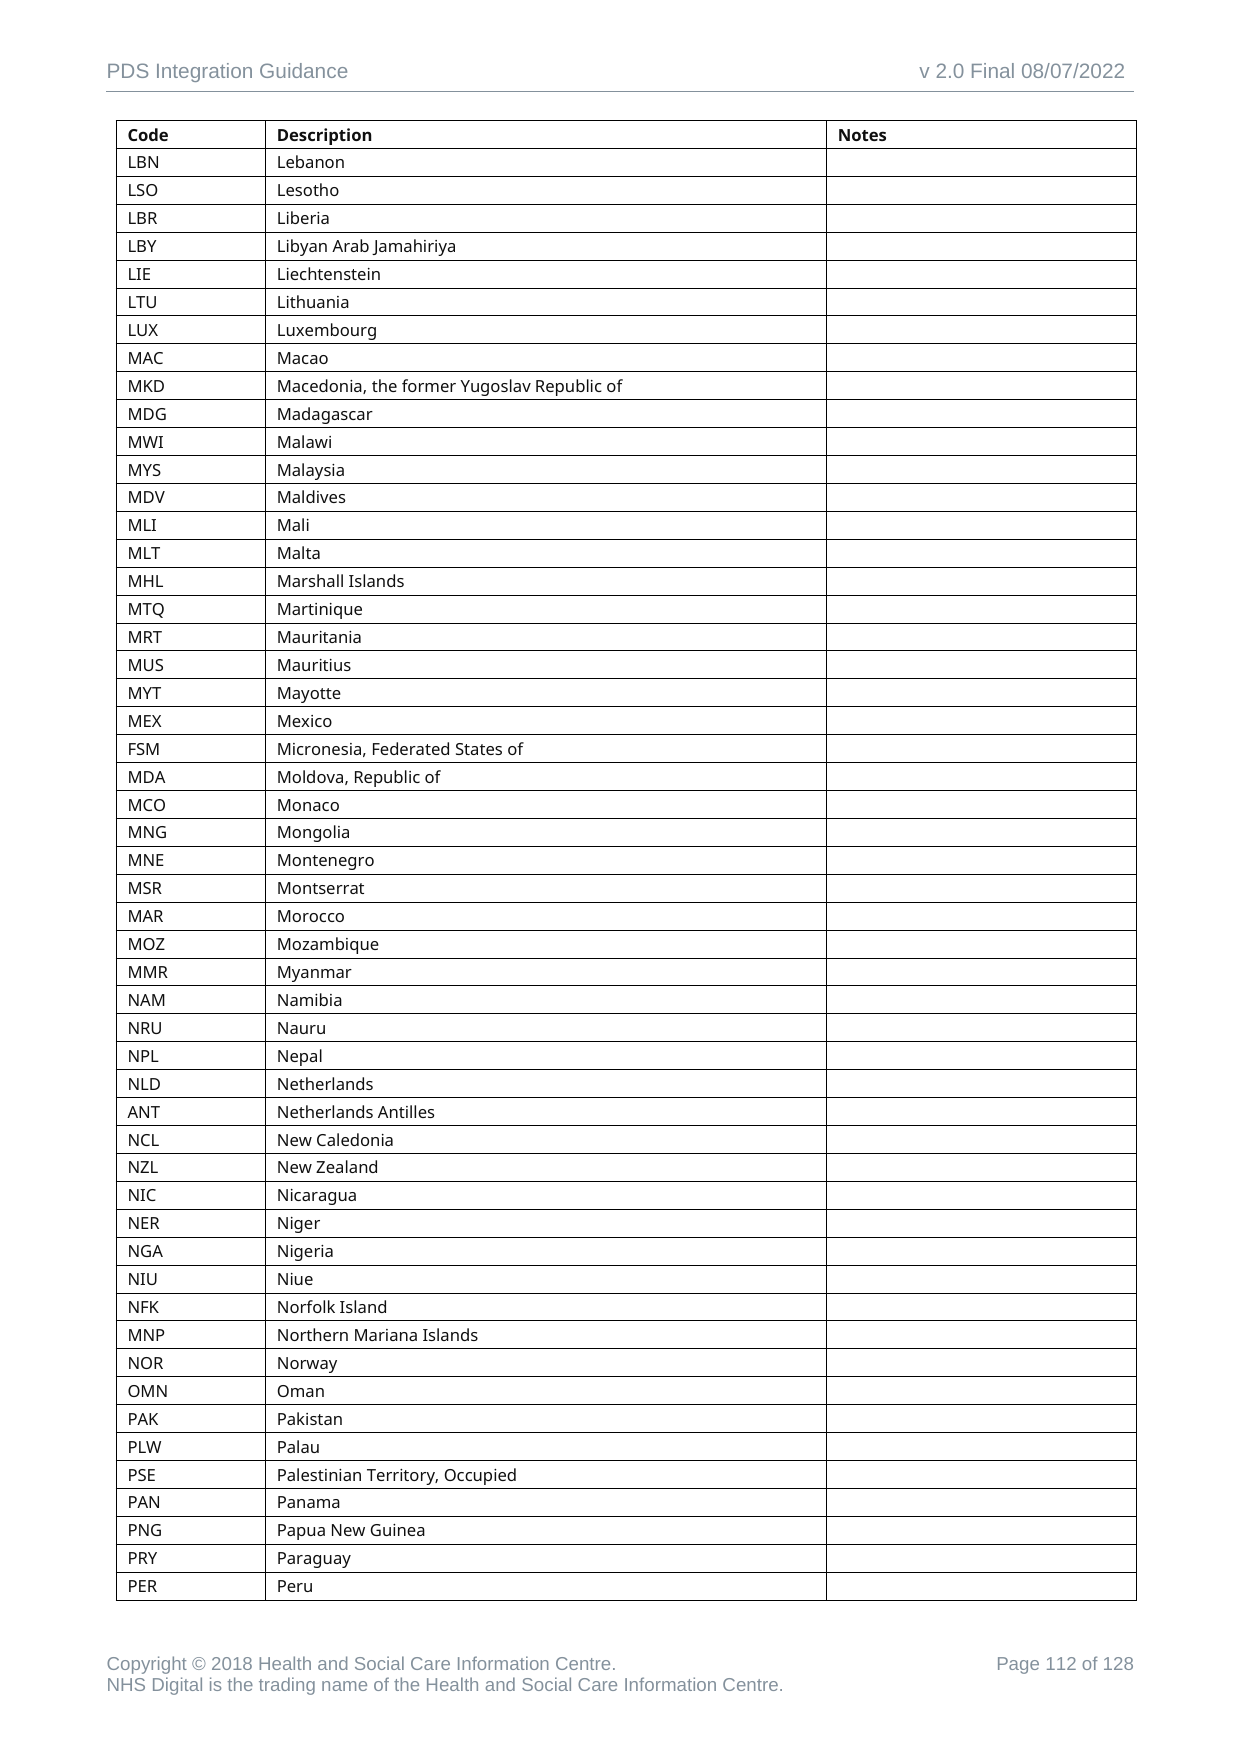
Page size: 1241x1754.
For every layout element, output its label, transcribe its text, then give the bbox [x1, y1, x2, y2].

table_cell LUX [117, 316, 265, 343]
table_cell Northern Mariana Islands [266, 1321, 826, 1348]
table_cell Lithuania [266, 289, 826, 315]
table_cell New Zealand [266, 1154, 826, 1181]
table_cell MYT [117, 679, 265, 706]
table_cell NGA [117, 1238, 265, 1264]
table_cell [827, 1182, 1136, 1209]
table_cell [827, 1321, 1136, 1348]
table_cell [827, 624, 1136, 650]
table_cell Luxembourg [266, 316, 826, 343]
table_cell FSM [117, 735, 265, 762]
table_cell MAR [117, 903, 265, 929]
table_cell PER [117, 1573, 265, 1599]
table_cell MUS [117, 651, 265, 678]
table_cell PLW [117, 1433, 265, 1460]
table_cell Macedonia, the former Yugoslav Republic of [266, 372, 826, 399]
table_cell [827, 512, 1136, 539]
table_cell NIC [117, 1182, 265, 1209]
table_cell [827, 177, 1136, 204]
table_cell MAC [117, 344, 265, 371]
table_cell [827, 344, 1136, 371]
table_cell New Caledonia [266, 1126, 826, 1153]
table_cell Pakistan [266, 1405, 826, 1432]
table_cell Malta [266, 540, 826, 567]
table_cell MOZ [117, 931, 265, 957]
table_header Code [117, 121, 265, 148]
table_cell [827, 1266, 1136, 1292]
table_cell NZL [117, 1154, 265, 1181]
table_cell Mauritius [266, 651, 826, 678]
table_cell [827, 1014, 1136, 1041]
table_cell ANT [117, 1098, 265, 1125]
table_cell [827, 1349, 1136, 1376]
table_cell Marshall Islands [266, 568, 826, 594]
table_cell MDG [117, 400, 265, 427]
table_cell Nigeria [266, 1238, 826, 1264]
table_cell MKD [117, 372, 265, 399]
table_cell [827, 484, 1136, 511]
table_cell [827, 1238, 1136, 1264]
table_cell Mongolia [266, 819, 826, 846]
table_cell Niue [266, 1266, 826, 1292]
table_cell Papua New Guinea [266, 1517, 826, 1544]
table_cell Peru [266, 1573, 826, 1599]
table_cell [827, 400, 1136, 427]
table_cell [827, 316, 1136, 343]
table_cell MYS [117, 456, 265, 483]
table_cell MNP [117, 1321, 265, 1348]
table_cell [827, 1461, 1136, 1488]
table_cell Mauritania [266, 624, 826, 650]
table_cell LTU [117, 289, 265, 315]
table_cell [827, 847, 1136, 874]
table_cell Libyan Arab Jamahiriya [266, 233, 826, 259]
table_cell [827, 261, 1136, 287]
table_cell Palau [266, 1433, 826, 1460]
table_cell Nepal [266, 1042, 826, 1069]
table_cell MMR [117, 959, 265, 985]
table_cell [827, 986, 1136, 1013]
table_cell NCL [117, 1126, 265, 1153]
table_cell [827, 707, 1136, 734]
table_cell [827, 456, 1136, 483]
table_cell Malaysia [266, 456, 826, 483]
table_cell Panama [266, 1489, 826, 1516]
table_cell [827, 149, 1136, 176]
table_cell [827, 1517, 1136, 1544]
table_cell [827, 1573, 1136, 1599]
table_cell Malawi [266, 428, 826, 455]
table_cell NRU [117, 1014, 265, 1041]
table_cell NFK [117, 1294, 265, 1320]
table_cell PAN [117, 1489, 265, 1516]
table_cell Niger [266, 1210, 826, 1237]
table_cell MSR [117, 875, 265, 902]
table_header Notes [827, 121, 1136, 148]
table_cell OMN [117, 1377, 265, 1404]
table_cell NER [117, 1210, 265, 1237]
table_cell Moldova, Republic of [266, 763, 826, 790]
table_cell Micronesia, Federated States of [266, 735, 826, 762]
table_cell Myanmar [266, 959, 826, 985]
table_cell LBY [117, 233, 265, 259]
table_cell Nicaragua [266, 1182, 826, 1209]
table_cell [827, 1210, 1136, 1237]
table_cell Netherlands [266, 1070, 826, 1097]
table_cell NOR [117, 1349, 265, 1376]
table_cell [827, 791, 1136, 818]
table_cell LBN [117, 149, 265, 176]
table_cell PNG [117, 1517, 265, 1544]
table_cell Oman [266, 1377, 826, 1404]
table_cell Mali [266, 512, 826, 539]
table_cell Liechtenstein [266, 261, 826, 287]
table_cell [827, 875, 1136, 902]
table_cell MRT [117, 624, 265, 650]
table_cell [827, 372, 1136, 399]
table_cell MDA [117, 763, 265, 790]
table_cell LSO [117, 177, 265, 204]
table_cell [827, 1489, 1136, 1516]
table_cell [827, 1070, 1136, 1097]
table_cell Montserrat [266, 875, 826, 902]
table_cell [827, 1545, 1136, 1572]
table_cell [827, 1154, 1136, 1181]
table_cell MNE [117, 847, 265, 874]
table_cell MCO [117, 791, 265, 818]
table_cell [827, 568, 1136, 594]
table_cell MDV [117, 484, 265, 511]
table_cell NLD [117, 1070, 265, 1097]
table_cell [827, 651, 1136, 678]
table_cell Monaco [266, 791, 826, 818]
table_cell Lebanon [266, 149, 826, 176]
table_cell Norfolk Island [266, 1294, 826, 1320]
table_cell Montenegro [266, 847, 826, 874]
table_cell Lesotho [266, 177, 826, 204]
table_cell [827, 205, 1136, 232]
table_cell [827, 233, 1136, 259]
table_cell [827, 903, 1136, 929]
table_cell [827, 1377, 1136, 1404]
table_cell [827, 679, 1136, 706]
table_cell Paraguay [266, 1545, 826, 1572]
table_cell Mozambique [266, 931, 826, 957]
table_cell [827, 289, 1136, 315]
table_cell [827, 819, 1136, 846]
table_cell [827, 1042, 1136, 1069]
table_cell NIU [117, 1266, 265, 1292]
table_cell [827, 1126, 1136, 1153]
table_cell Nauru [266, 1014, 826, 1041]
table_cell Liberia [266, 205, 826, 232]
table_cell NPL [117, 1042, 265, 1069]
table_cell PSE [117, 1461, 265, 1488]
table_cell [827, 931, 1136, 957]
table_cell [827, 1098, 1136, 1125]
table_cell [827, 763, 1136, 790]
table_cell Palestinian Territory, Occupied [266, 1461, 826, 1488]
table_cell Martinique [266, 596, 826, 622]
table_cell Macao [266, 344, 826, 371]
table_cell [827, 1405, 1136, 1432]
table_cell Namibia [266, 986, 826, 1013]
table_cell Netherlands Antilles [266, 1098, 826, 1125]
table_cell MLT [117, 540, 265, 567]
table_cell MEX [117, 707, 265, 734]
table_header Description [266, 121, 826, 148]
table_cell Mexico [266, 707, 826, 734]
table_cell MNG [117, 819, 265, 846]
table_cell LIE [117, 261, 265, 287]
table_cell Maldives [266, 484, 826, 511]
table_cell PAK [117, 1405, 265, 1432]
table_cell [827, 735, 1136, 762]
table_cell Morocco [266, 903, 826, 929]
table_cell Norway [266, 1349, 826, 1376]
table_cell [827, 959, 1136, 985]
table_cell Madagascar [266, 400, 826, 427]
table_cell [827, 540, 1136, 567]
table_cell MTQ [117, 596, 265, 622]
table_cell MHL [117, 568, 265, 594]
table_cell PRY [117, 1545, 265, 1572]
table_cell [827, 1294, 1136, 1320]
table_cell [827, 428, 1136, 455]
table_cell [827, 596, 1136, 622]
table_cell LBR [117, 205, 265, 232]
table_cell MWI [117, 428, 265, 455]
table_cell [827, 1433, 1136, 1460]
table_cell NAM [117, 986, 265, 1013]
table_cell Mayotte [266, 679, 826, 706]
table_cell MLI [117, 512, 265, 539]
